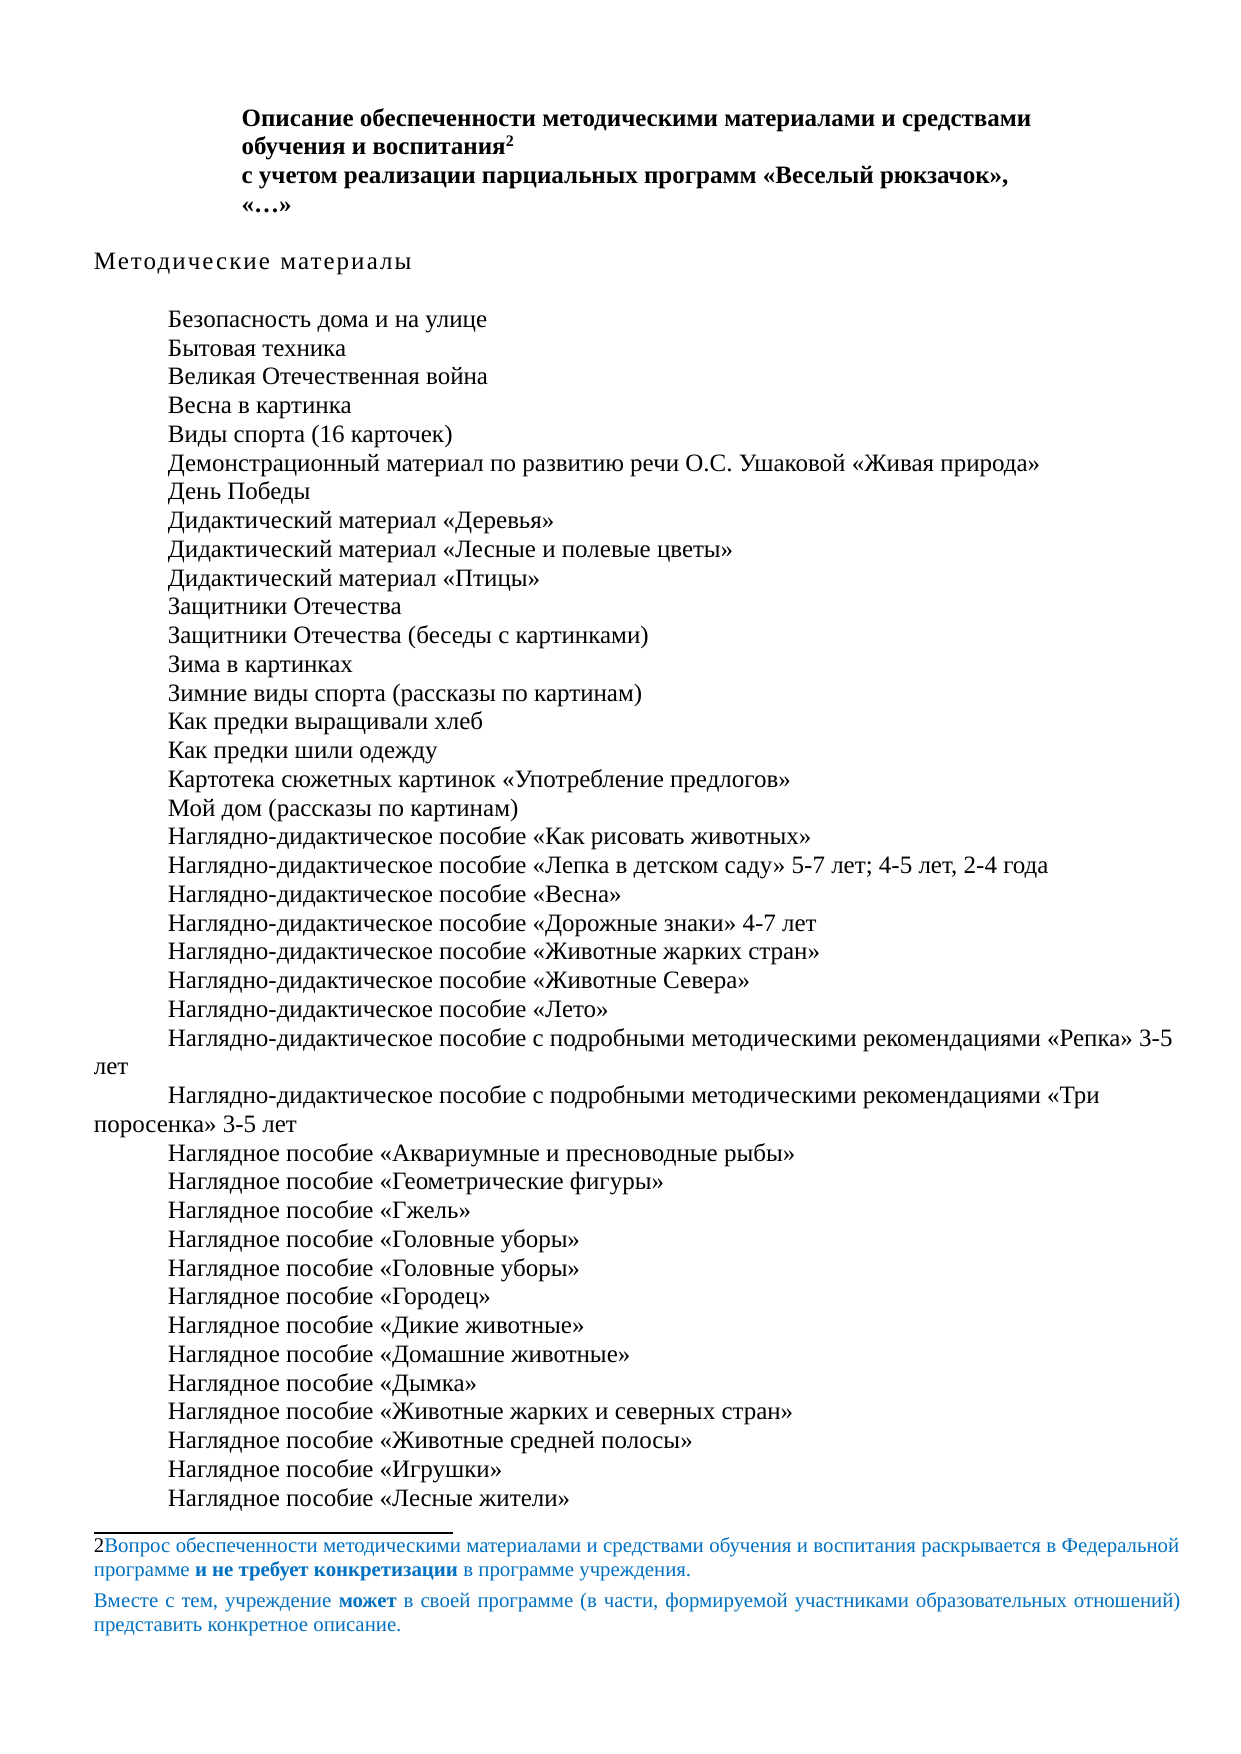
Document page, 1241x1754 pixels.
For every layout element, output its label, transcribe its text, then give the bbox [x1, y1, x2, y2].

text Демонстрационный материал по развитию речи О.С. Ушаковой «Живая природа» [94, 448, 1181, 476]
text Наглядно-дидактическое пособие «Животные Севера» [94, 965, 1181, 994]
text Бытовая техника [94, 333, 1181, 361]
text Наглядное пособие «Домашние животные» [94, 1339, 1181, 1368]
text Наглядно-дидактическое пособие «Лепка в детском саду» 5-7 лет; 4-5 лет, 2-4 года [94, 850, 1181, 879]
text Наглядно-дидактическое пособие «Дорожные знаки» 4-7 лет [94, 908, 1181, 936]
text Вопрос обеспеченности методическими материалами и средствами обучения и воспитания раскрывается в Федеральной программе и не требует конкретизации в программе учреждения. [94, 1533, 1181, 1581]
text Весна в картинка [94, 390, 1181, 419]
text Вместе с тем, учреждение может в своей программе (в части, формируемой участниками образовательных отношений) представить конкретное описание. [94, 1588, 1181, 1636]
text Наглядное пособие «Городец» [94, 1281, 1181, 1310]
text Как предки шили одежду [94, 735, 1181, 764]
text Зима в картинках [94, 649, 1181, 678]
text Наглядно-дидактическое пособие «Лето» [94, 994, 1181, 1023]
text Наглядное пособие «Дикие животные» [94, 1310, 1181, 1339]
text Наглядно-дидактическое пособие «Весна» [94, 879, 1181, 908]
text Наглядное пособие «Лесные жители» [94, 1483, 1181, 1511]
text Наглядное пособие «Животные жарких и северных стран» [94, 1396, 1181, 1425]
text Наглядно-дидактическое пособие «Животные жарких стран» [94, 936, 1181, 965]
text Наглядное пособие «Животные средней полосы» [94, 1425, 1181, 1454]
text Защитники Отечества [94, 591, 1181, 620]
text Наглядное пособие «Гжель» [94, 1195, 1181, 1224]
text Наглядное пособие «Аквариумные и пресноводные рыбы» [94, 1138, 1181, 1166]
text Описание обеспеченности методическими материалами и средствами обучения и воспитания [241, 103, 1034, 160]
text Наглядное пособие «Дымка» [94, 1368, 1181, 1396]
text Виды спорта (16 карточек) [94, 419, 1181, 448]
text Дидактический материал «Лесные и полевые цветы» [94, 534, 1181, 563]
text Наглядное пособие «Игрушки» [94, 1454, 1181, 1483]
text Зимние виды спорта (рассказы по картинам) [94, 678, 1181, 706]
text Наглядно-дидактическое пособие «Как рисовать животных» [94, 821, 1181, 850]
text с учетом реализации парциальных программ «Веселый рюкзачок», «…» [241, 160, 1034, 218]
text Дидактический материал «Деревья» [94, 505, 1181, 534]
text Наглядное пособие «Геометрические фигуры» [94, 1166, 1181, 1195]
text Наглядно-дидактическое пособие с подробными методическими рекомендациями «Репка» 3-5 лет [94, 1023, 1181, 1080]
text Великая Отечественная война [94, 361, 1181, 390]
text Наглядное пособие «Головные уборы» [94, 1224, 1181, 1253]
text Безопасность дома и на улице [94, 304, 1181, 333]
text Дидактический материал «Птицы» [94, 563, 1181, 591]
text Картотека сюжетных картинок «Употребление предлогов» [94, 764, 1181, 793]
text Методические материалы [94, 246, 1181, 275]
text Мой дом (рассказы по картинам) [94, 793, 1181, 821]
text Как предки выращивали хлеб [94, 706, 1181, 735]
text День Победы [94, 476, 1181, 505]
text Защитники Отечества (беседы с картинками) [94, 620, 1181, 649]
text Наглядное пособие «Головные уборы» [94, 1253, 1181, 1281]
text Наглядно-дидактическое пособие с подробными методическими рекомендациями «Три поросенка» 3-5 лет [94, 1080, 1181, 1138]
